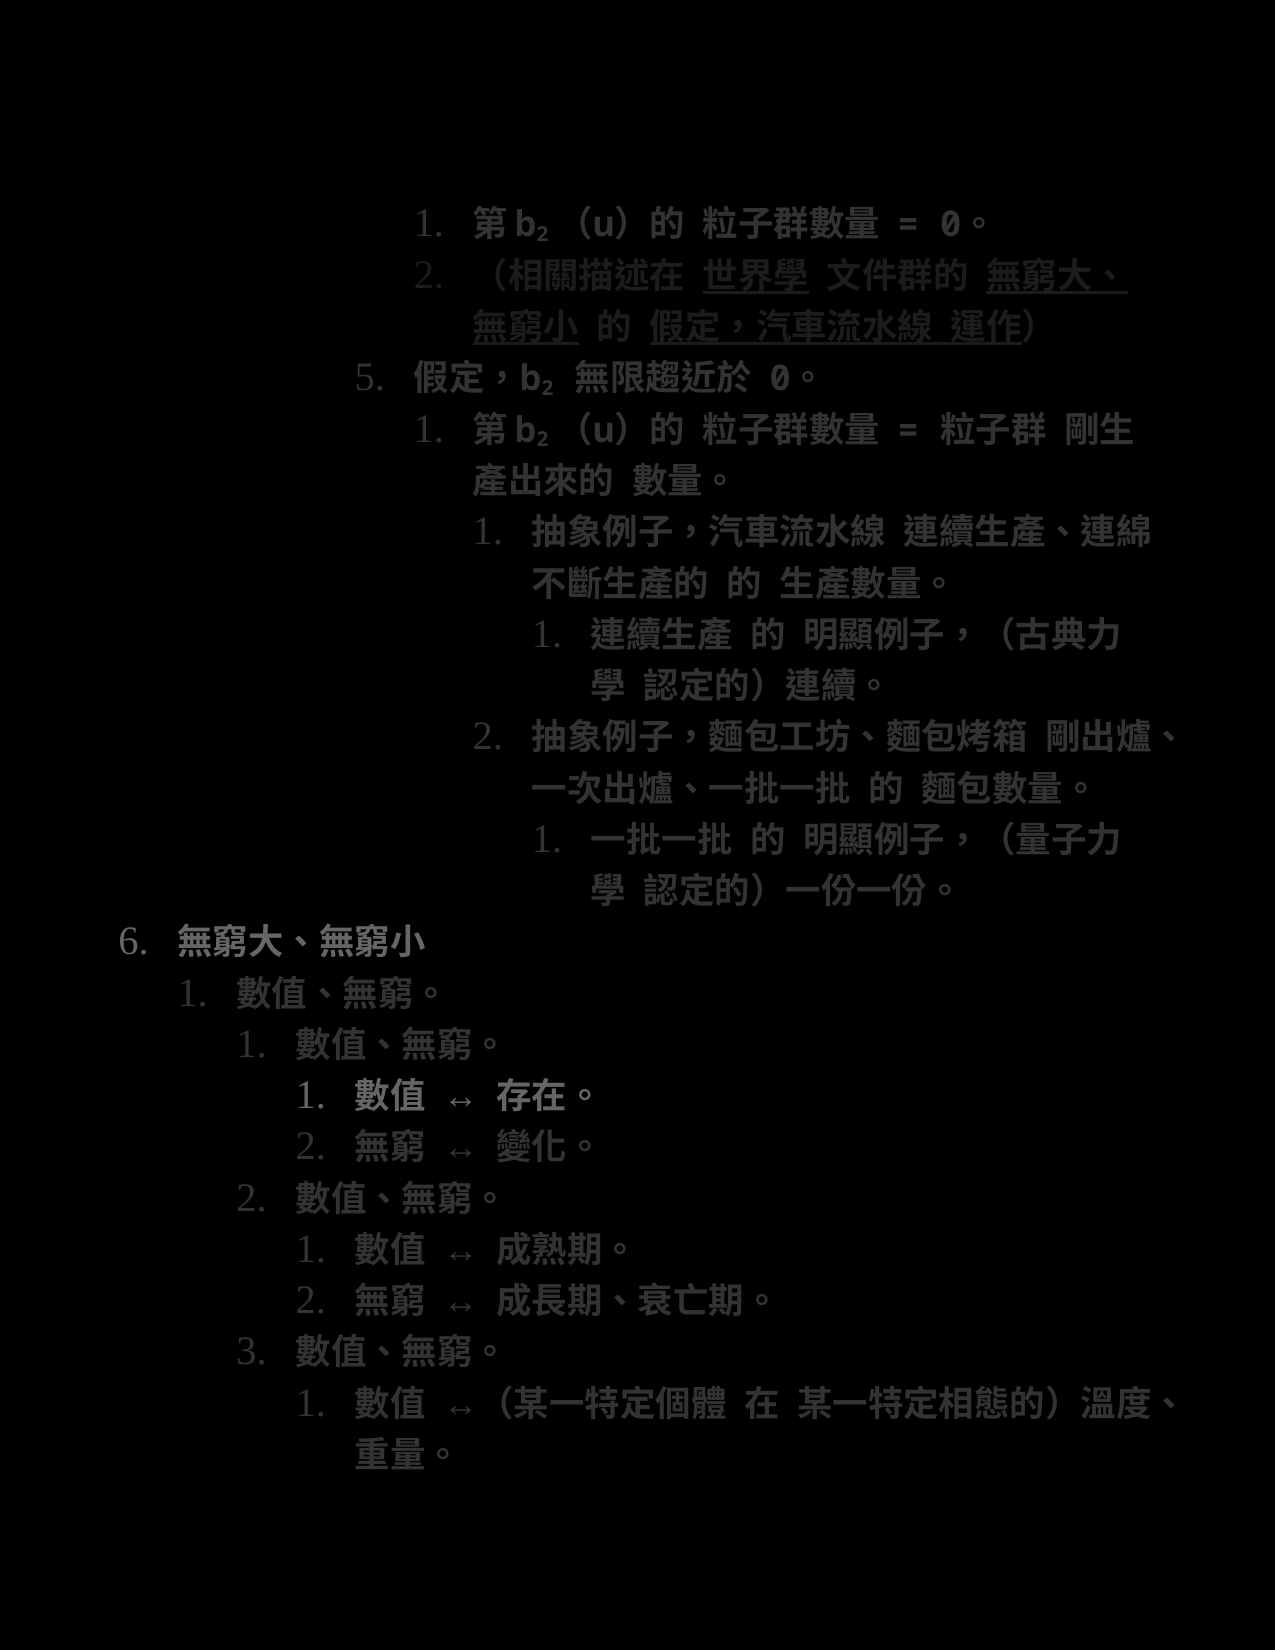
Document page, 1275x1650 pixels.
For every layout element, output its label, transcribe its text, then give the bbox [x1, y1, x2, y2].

list 數值、無窮。 [236, 1016, 1157, 1067]
list （相關描述在 世界學 文件群的 無窮大、無窮小 的 假定，汽車流水線 運作） [413, 247, 1157, 350]
list 數值 ↔ 成熟期。 [295, 1221, 1157, 1272]
list 無窮 ↔ 變化。 [295, 1119, 1157, 1170]
list 數值 ↔（某一特定個體 在 某一特定相態的）溫度、重量。 [295, 1375, 1157, 1477]
list 連續生產 的 明顯例子，（古典力學 認定的）連續。 [532, 606, 1157, 709]
list 假定，b2 無限趨近於 0。 [354, 350, 1157, 401]
list 數值、無窮。 [236, 1170, 1157, 1221]
list 第b2 （u）的 粒子群數量 = 粒子群 剛生產出來的 數量。 [413, 401, 1157, 504]
list 抽象例子，麵包工坊、麵包烤箱 剛出爐、一次出爐、一批一批 的 麵包數量。 [472, 709, 1157, 811]
list 第b2 （u）的 粒子群數量 = 0。 [413, 196, 1157, 247]
list 抽象例子，汽車流水線 連續生產、連綿不斷生產的 的 生產數量。 [472, 504, 1157, 606]
list 一批一批 的 明顯例子，（量子力學 認定的）一份一份。 [532, 811, 1157, 914]
list 數值、無窮。 [177, 965, 1157, 1016]
list 數值 ↔ 存在。 [295, 1067, 1157, 1119]
list 無窮 ↔ 成長期、衰亡期。 [295, 1272, 1157, 1324]
list 數值、無窮。 [236, 1324, 1157, 1375]
list 無窮大、無窮小 [118, 914, 1157, 965]
